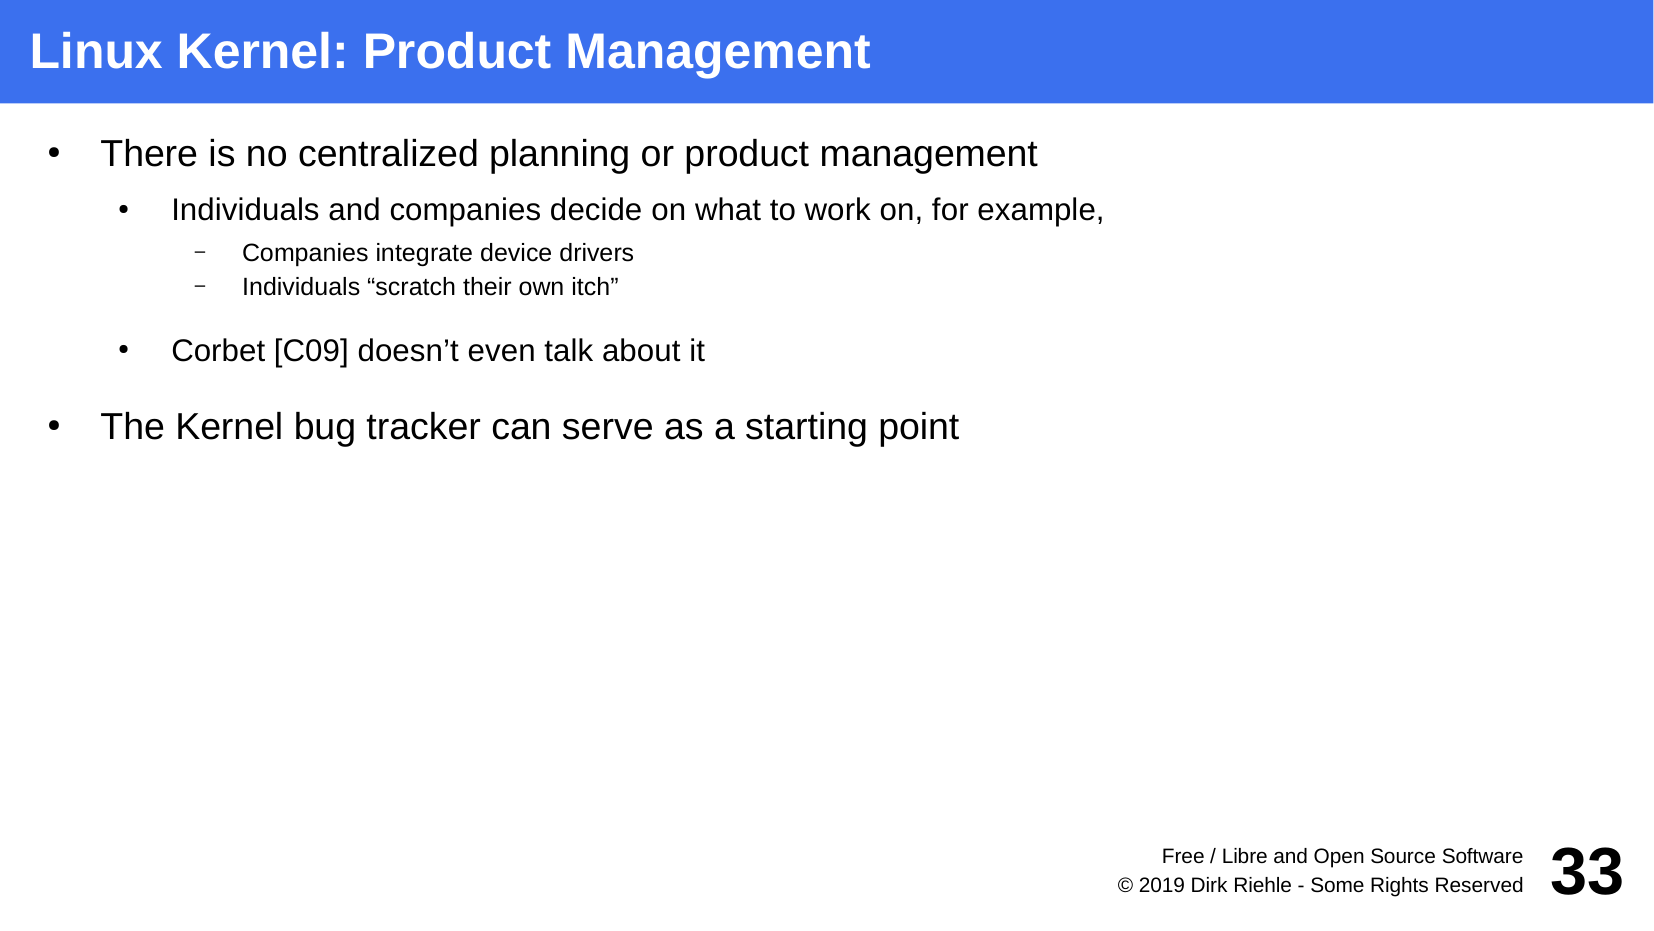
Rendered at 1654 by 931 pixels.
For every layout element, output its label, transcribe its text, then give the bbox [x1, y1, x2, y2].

title Linux Kernel: Product Management [0, 0, 1654, 104]
list There is no centralized planning or product management Individuals and companies decide on what to work on, for example, Companies integrate device drivers Individuals “scratch their own itch” Corbet [C09] doesn’t even talk about it The Kernel bug tracker can serve as a starting point [29, 132, 1625, 813]
